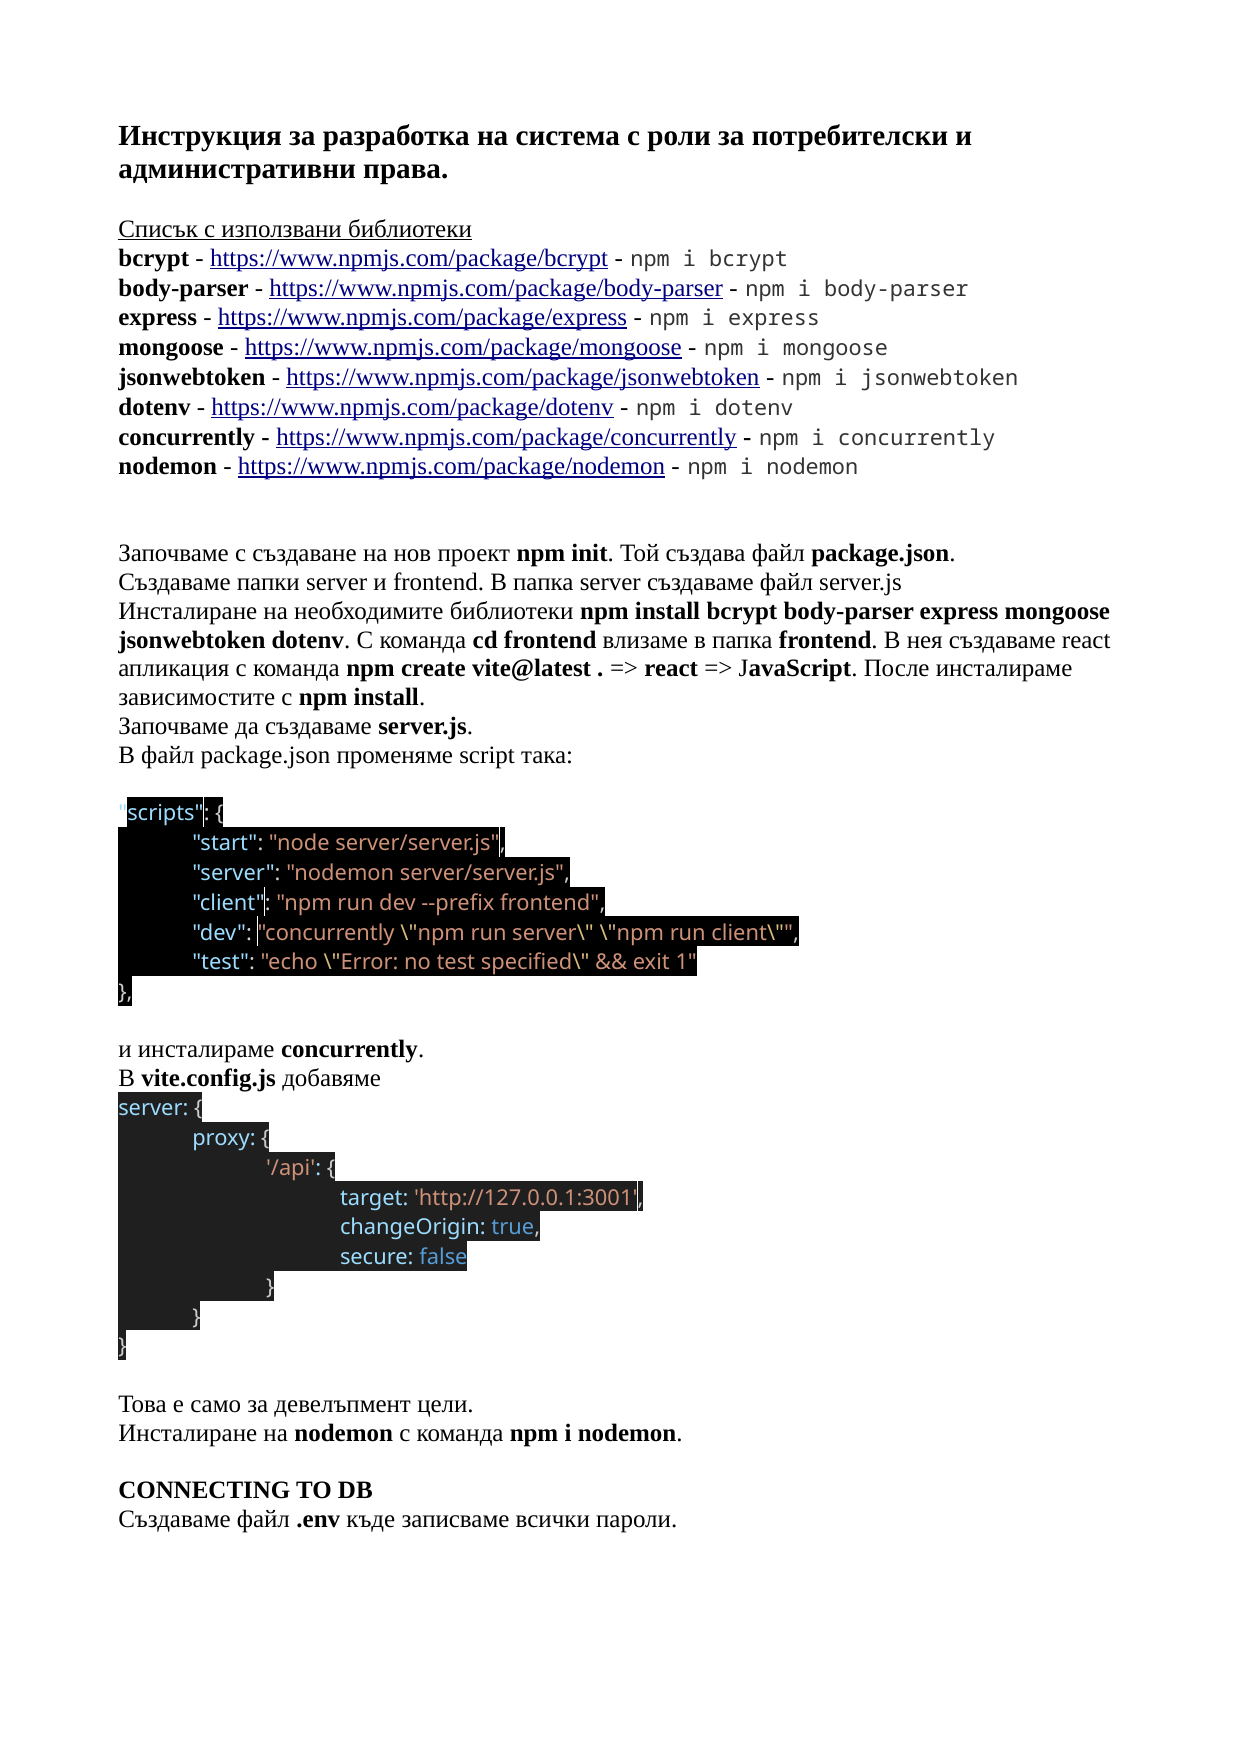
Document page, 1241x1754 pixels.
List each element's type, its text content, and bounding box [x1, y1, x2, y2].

text "start": "node server/server.js", [118, 827, 1122, 857]
text proxy: { [118, 1122, 1122, 1152]
text CONNECTING TO DB [118, 1475, 1122, 1504]
text }, [118, 976, 1122, 1006]
text mongoose - https://www.npmjs.com/package/mongoose - npm i mongoose [118, 332, 1122, 362]
text body-parser - https://www.npmjs.com/package/body-parser - npm i body-parser [118, 272, 1122, 302]
text Започваме да създаваме server.js. [118, 711, 1122, 740]
text } [118, 1330, 1122, 1360]
text "test": "echo \"Error: no test specified\" && exit 1" [118, 946, 1122, 976]
text Създаваме папки server и frontend. В папка server създаваме файл server.js [118, 567, 1122, 596]
text bcrypt - https://www.npmjs.com/package/bcrypt - npm i bcrypt [118, 243, 1122, 272]
text } [118, 1301, 1122, 1330]
text "scripts": { [118, 797, 1122, 827]
text changeOrigin: true, [118, 1211, 1122, 1241]
text Започваме с създаване на нов проект npm init. Той създава файл package.json. [118, 538, 1122, 567]
text concurrently - https://www.npmjs.com/package/concurrently - npm i concurrently [118, 421, 1122, 451]
text '/api': { [118, 1152, 1122, 1181]
text Това е само за девелъпмент цели. [118, 1389, 1122, 1418]
text target: 'http://127.0.0.1:3001', [118, 1181, 1122, 1211]
text В файл package.json променяме script така: [118, 740, 1122, 768]
text "client": "npm run dev --prefix frontend", [118, 887, 1122, 916]
text и инсталираме concurrently. [118, 1034, 1122, 1063]
text Списък с използвани библиотеки [118, 214, 1122, 243]
text Инсталиране на nodemon с команда npm i nodemon. [118, 1418, 1122, 1446]
text В vite.config.js добавяме [118, 1063, 1122, 1092]
text Инсталиране на необходимите библиотеки npm install bcrypt body-parser express mongoose jsonwebtoken dotenv. С команда cd frontend влизаме в папка frontend. В нея създаваме react апликация с команда npm create vite@latest . => react => JavaScript. После инсталираме зависимостите с npm install. [118, 596, 1122, 711]
text dotenv - https://www.npmjs.com/package/dotenv - npm i dotenv [118, 392, 1122, 421]
text secure: false [118, 1241, 1122, 1271]
text "dev": "concurrently \"npm run server\" \"npm run client\"", [118, 916, 1122, 946]
text jsonwebtoken - https://www.npmjs.com/package/jsonwebtoken - npm i jsonwebtoken [118, 362, 1122, 392]
text Инструкция за разработка на система с роли за потребителски и административни права. [118, 118, 1122, 185]
text nodemon - https://www.npmjs.com/package/nodemon - npm i nodemon [118, 451, 1122, 481]
text express - https://www.npmjs.com/package/express - npm i express [118, 302, 1122, 332]
text Създаваме файл .env къде записваме всички пароли. [118, 1504, 1122, 1533]
text server: { [118, 1092, 1122, 1122]
text "server": "nodemon server/server.js", [118, 857, 1122, 887]
text } [118, 1271, 1122, 1301]
